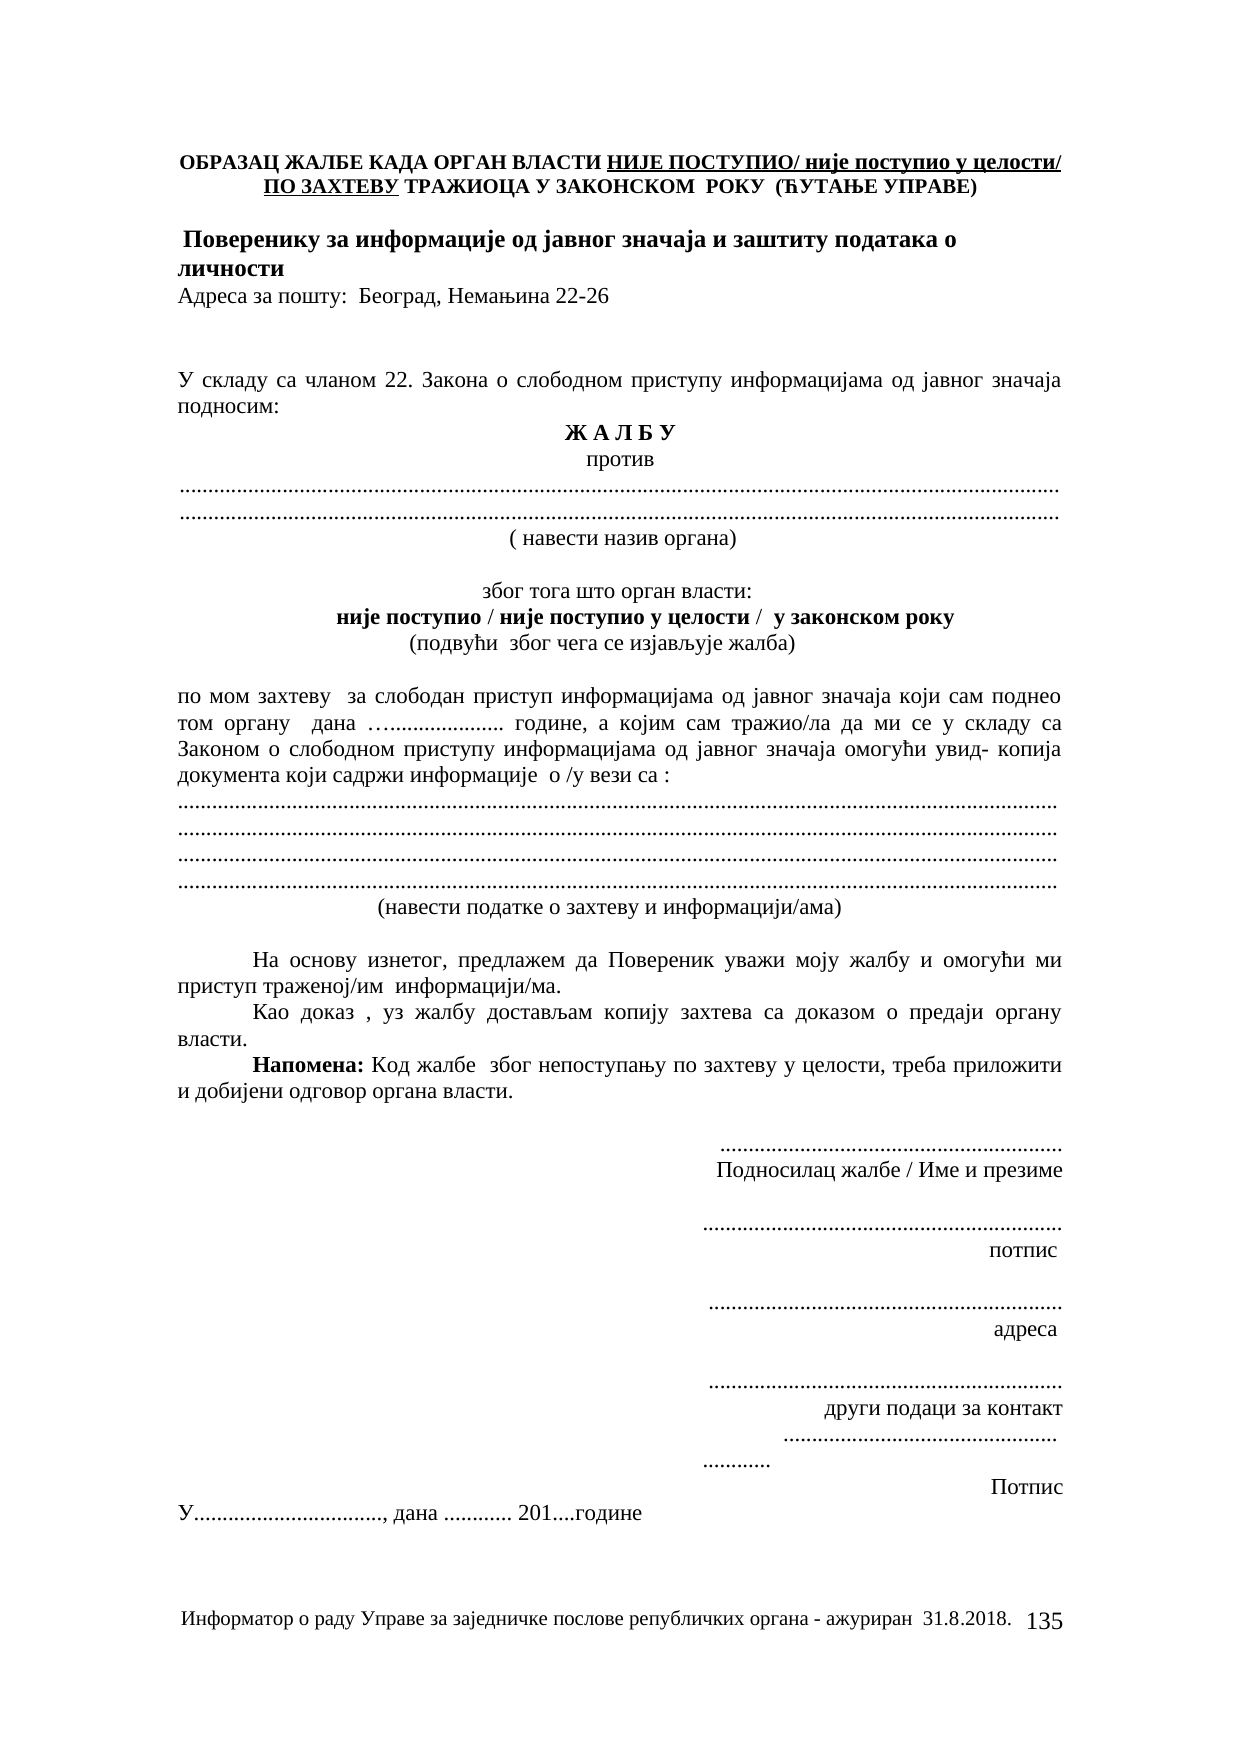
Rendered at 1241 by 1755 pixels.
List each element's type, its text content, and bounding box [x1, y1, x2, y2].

text На основу изнетог, предлажем да Повереник уважи моју жалбу и омогући ми приступ траженој/им информацији/ма. [177, 946, 1063, 998]
text ............................................................ [177, 1420, 1063, 1473]
text У складу са чланом 22. Закона о слободном приступу информацијама од јавног значаја подносим: [177, 366, 1063, 419]
text Ж А Л Б У [177, 419, 1063, 445]
text Подносилац жалбе / Име и презиме [702, 1157, 1063, 1183]
text .............................................................. адреса [302, 1288, 1063, 1341]
text Напомена: Код жалбе због непоступању по захтеву у целости, треба приложити и добијени одговор органа власти. [177, 1051, 1063, 1104]
text .............................................................. други подаци за контакт [302, 1367, 1063, 1420]
text (подвући због чега се изјављује жалба) [215, 629, 1063, 656]
text ............................................................... потпис [702, 1209, 1063, 1262]
text ОБРАЗАЦ ЖАЛБЕ КАДА ОРГАН ВЛАСТИ НИЈЕ ПОСТУПИО/ није поступио у целости/ ПО ЗАХТЕВУ ТРАЖИОЦА У ЗАКОНСКОМ РОКУ (ЋУТАЊЕ УПРАВЕ) [177, 148, 1063, 198]
text није поступио / није поступио у целости / у законском року [227, 603, 1063, 629]
text (навести податке о захтеву и информацији/ама) [177, 893, 1063, 919]
text .......................................................................................................................................................... [177, 471, 1063, 498]
text Повереникy за информације од јавног значаја и заштиту података о личности [177, 224, 1063, 282]
text ( навести назив органа) [177, 524, 1063, 550]
text због тога што орган власти: [177, 577, 1063, 603]
text .......................................................................................................................................................... [177, 867, 1063, 893]
text ............................................................ [702, 1130, 1063, 1157]
text У................................., дана ............ 201....године [177, 1499, 1063, 1526]
text Адреса за пошту: Београд, Немањина 22-26 [177, 282, 1063, 308]
text .......................................................................................................................................................... [177, 814, 1063, 840]
text Потпис [702, 1473, 1063, 1499]
text Као доказ , уз жалбу достављам копију захтева са доказом о предаји органу власти. [177, 998, 1063, 1051]
text .......................................................................................................................................................... [177, 498, 1063, 524]
text .......................................................................................................................................................... [177, 840, 1063, 867]
text по мом захтеву за слободан приступ информацијама од јавног значаја који сам поднео том органу дана ….................... године, а којим сам тражио/ла да ми се у складу са Законом о слободном приступу информацијама од јавног значаја омогући увид- копија документа који садржи информације о /у вези са : [177, 682, 1063, 788]
text .......................................................................................................................................................... [177, 788, 1063, 814]
text против [177, 445, 1063, 471]
